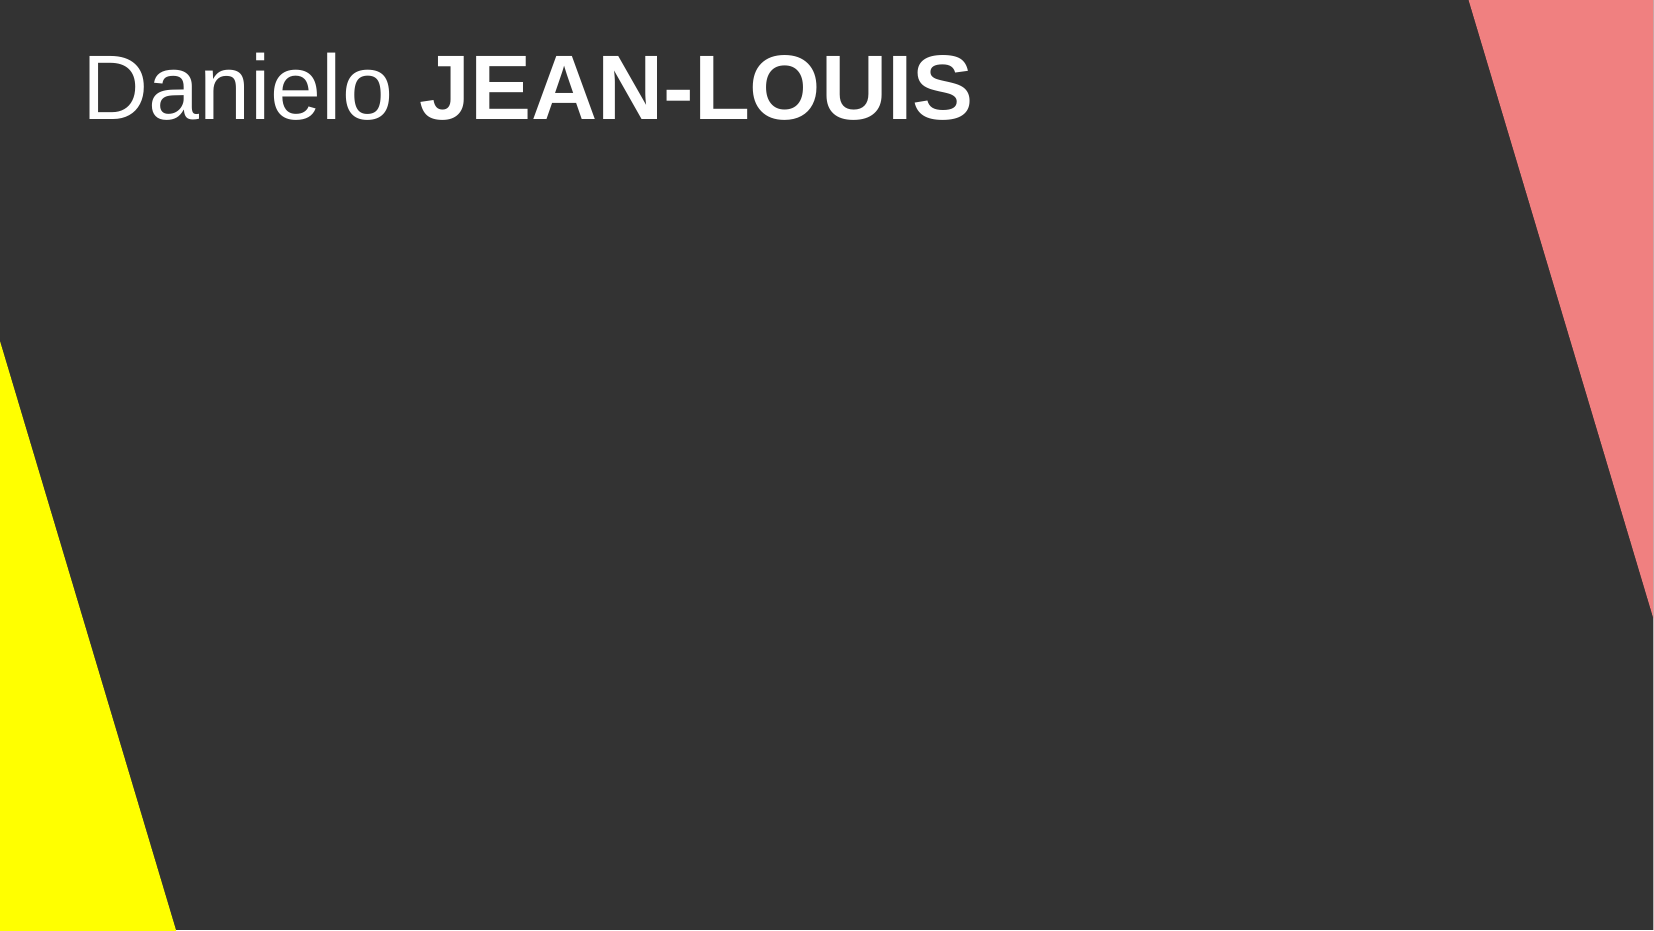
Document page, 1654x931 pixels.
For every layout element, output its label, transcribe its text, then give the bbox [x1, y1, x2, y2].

text_box [0, 341, 177, 931]
text_box [1468, 0, 1654, 621]
subtitle Danielo JEAN-LOUIS [82, 36, 1571, 758]
